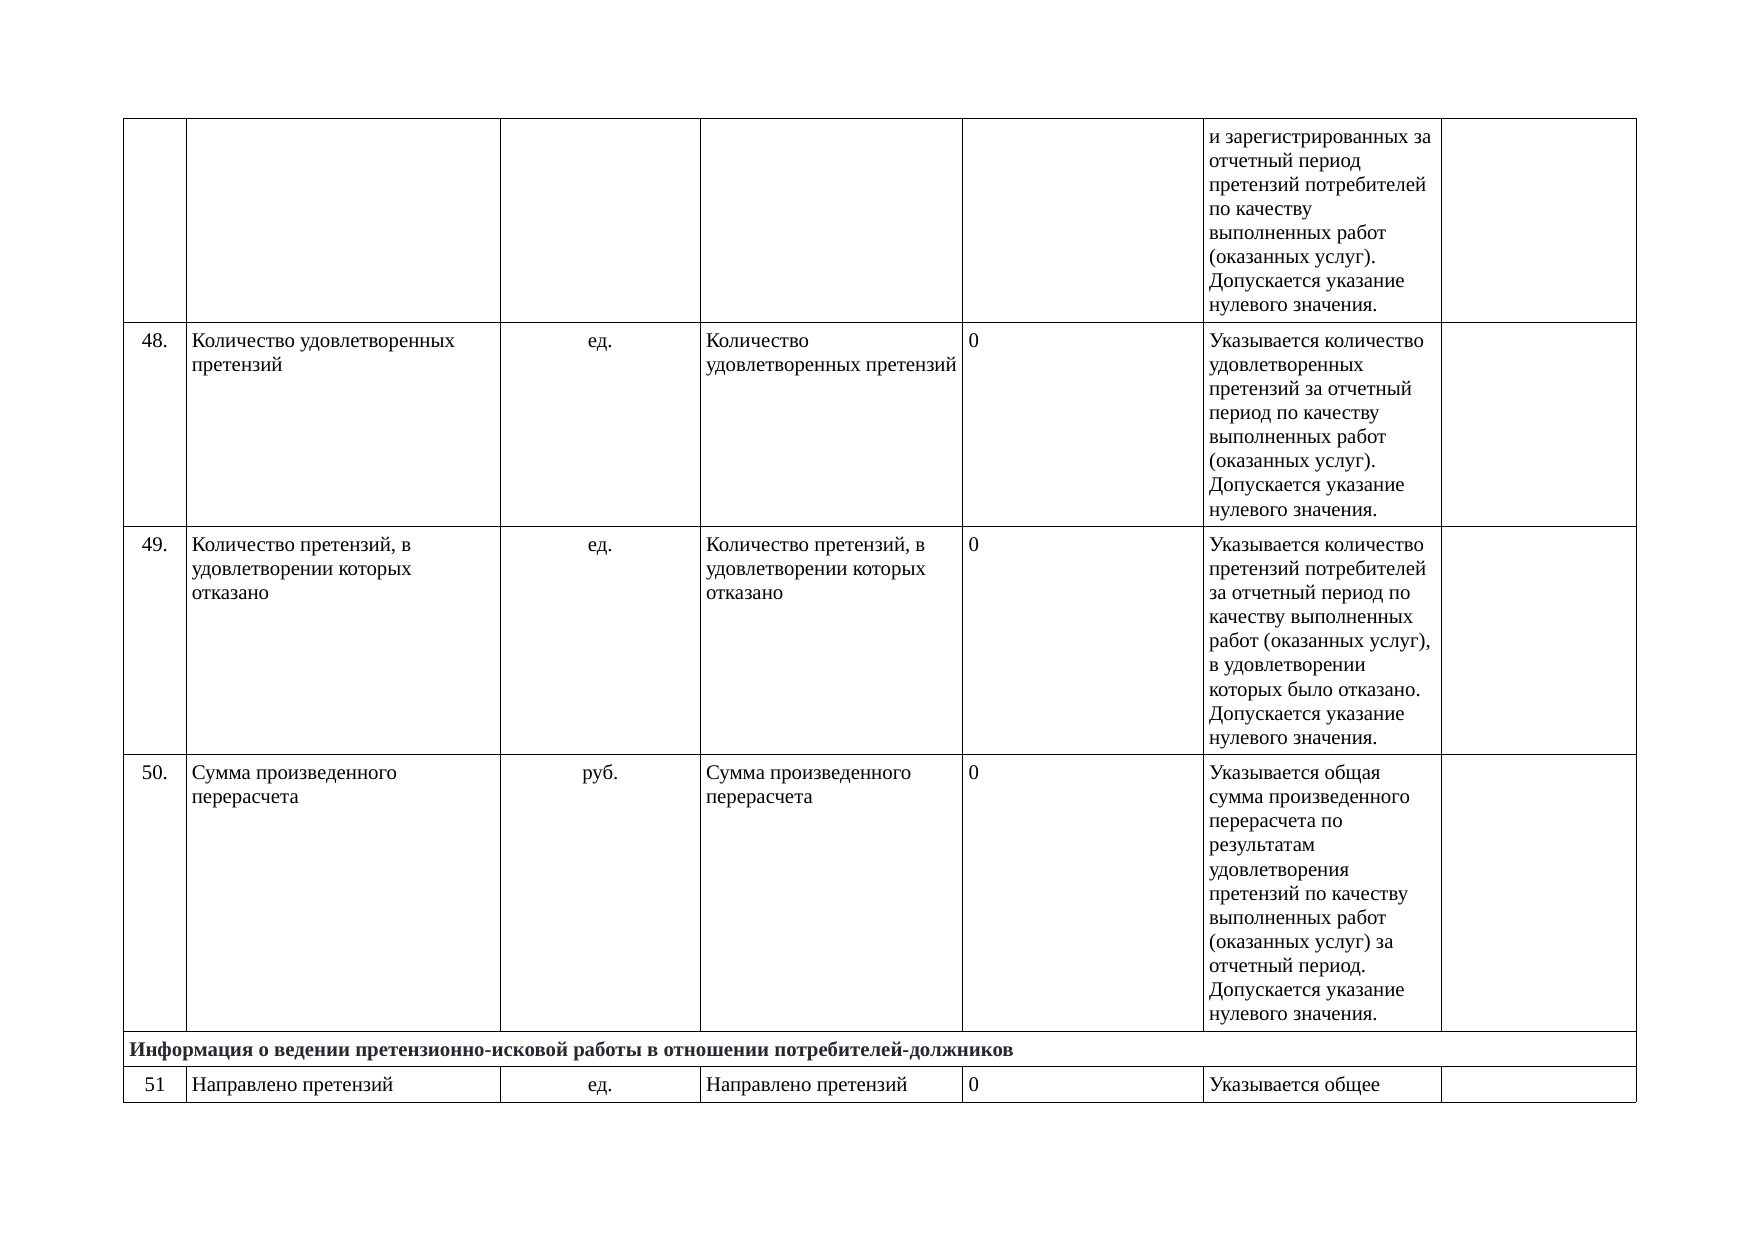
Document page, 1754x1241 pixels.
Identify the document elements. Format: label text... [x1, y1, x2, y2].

table_cell Указывается количество претензий потребителей за отчетный период по качеству выполненных работ (оказанных услуг), в удовлетворении которых было отказано. Допускается указание нулевого значения. [1204, 527, 1441, 754]
table_cell руб. [501, 755, 700, 1031]
table_cell Направлено претензий [701, 1067, 962, 1102]
table_cell [963, 119, 1203, 322]
table_cell [1442, 119, 1636, 322]
table_cell 0 [963, 323, 1203, 526]
table_cell ед. [501, 527, 700, 754]
table_cell [1442, 1067, 1636, 1102]
table_cell Количество удовлетворенных претензий [187, 323, 500, 526]
table_cell Указывается общее [1204, 1067, 1441, 1102]
table_cell [124, 119, 186, 322]
table_cell Количество претензий, в удовлетворении которых отказано [701, 527, 962, 754]
table_cell 49. [124, 527, 186, 754]
table_cell Сумма произведенного перерасчета [701, 755, 962, 1031]
table_cell Указывается общая сумма произведенного перерасчета по результатам удовлетворения претензий по качеству выполненных работ (оказанных услуг) за отчетный период. Допускается указание нулевого значения. [1204, 755, 1441, 1031]
table_cell 0 [963, 755, 1203, 1031]
table_cell [501, 119, 700, 322]
table_cell Количество удовлетворенных претензий [701, 323, 962, 526]
table_cell Информация о ведении претензионно-исковой работы в отношении потребителей-должников [124, 1032, 1636, 1066]
table_cell Направлено претензий [187, 1067, 500, 1102]
table_cell [1442, 755, 1636, 1031]
table_cell [701, 119, 962, 322]
table_cell ед. [501, 1067, 700, 1102]
table_cell 50. [124, 755, 186, 1031]
table_cell Сумма произведенного перерасчета [187, 755, 500, 1031]
table_cell и зарегистрированных за отчетный период претензий потребителей по качеству выполненных работ (оказанных услуг). Допускается указание нулевого значения. [1204, 119, 1441, 322]
table_cell [187, 119, 500, 322]
table_cell Количество претензий, в удовлетворении которых отказано [187, 527, 500, 754]
table_cell [1442, 527, 1636, 754]
table_cell 51 [124, 1067, 186, 1102]
table_cell Указывается количество удовлетворенных претензий за отчетный период по качеству выполненных работ (оказанных услуг). Допускается указание нулевого значения. [1204, 323, 1441, 526]
table_cell 48. [124, 323, 186, 526]
table_cell ед. [501, 323, 700, 526]
table_cell 0 [963, 527, 1203, 754]
table_cell [1442, 323, 1636, 526]
table_cell 0 [963, 1067, 1203, 1102]
